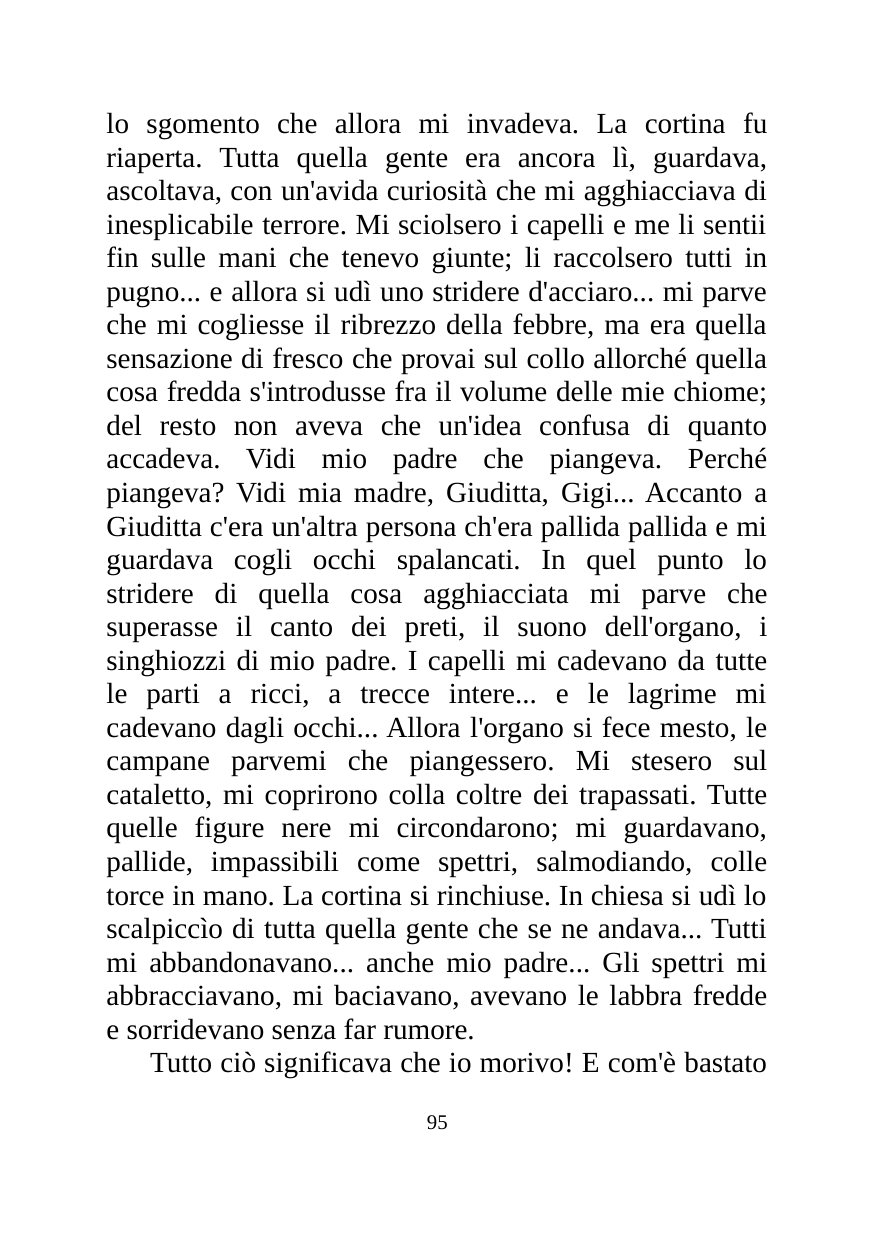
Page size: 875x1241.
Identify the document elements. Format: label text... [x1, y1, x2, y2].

text lo sgomento che allora mi invadeva. La cortina fu riaperta. Tutta quella gente era ancora lì, guardava, ascoltava, con un'avida curiosità che mi agghiacciava di inesplicabile terrore. Mi sciolsero i capelli e me li sentii fin sulle mani che tenevo giunte; li raccolsero tutti in pugno... e allora si udì uno stridere d'acciaro... mi parve che mi cogliesse il ribrezzo della febbre, ma era quella sensazione di fresco che provai sul collo allorché quella cosa fredda s'introdusse fra il volume delle mie chiome; del resto non aveva che un'idea confusa di quanto accadeva. Vidi mio padre che piangeva. Perché piangeva? Vidi mia madre, Giuditta, Gigi... Accanto a Giuditta c'era un'altra persona ch'era pallida pallida e mi guardava cogli occhi spalancati. In quel punto lo stridere di quella cosa agghiacciata mi parve che superasse il canto dei preti, il suono dell'organo, i singhiozzi di mio padre. I capelli mi cadevano da tutte le parti a ricci, a trecce intere... e le lagrime mi cadevano dagli occhi... Allora l'organo si fece mesto, le campane parvemi che piangessero. Mi stesero sul cataletto, mi coprirono colla coltre dei trapassati. Tutte quelle figure nere mi circondarono; mi guardavano, pallide, impassibili come spettri, salmodiando, colle torce in mano. La cortina si rinchiuse. In chiesa si udì lo scalpiccìo di tutta quella gente che se ne andava... Tutti mi abbandonavano... anche mio padre... Gli spettri mi abbracciavano, mi baciavano, avevano le labbra fredde e sorridevano senza far rumore. [106, 106, 768, 1045]
text Tutto ciò significava che io morivo! E com'è bastato [106, 1045, 768, 1079]
